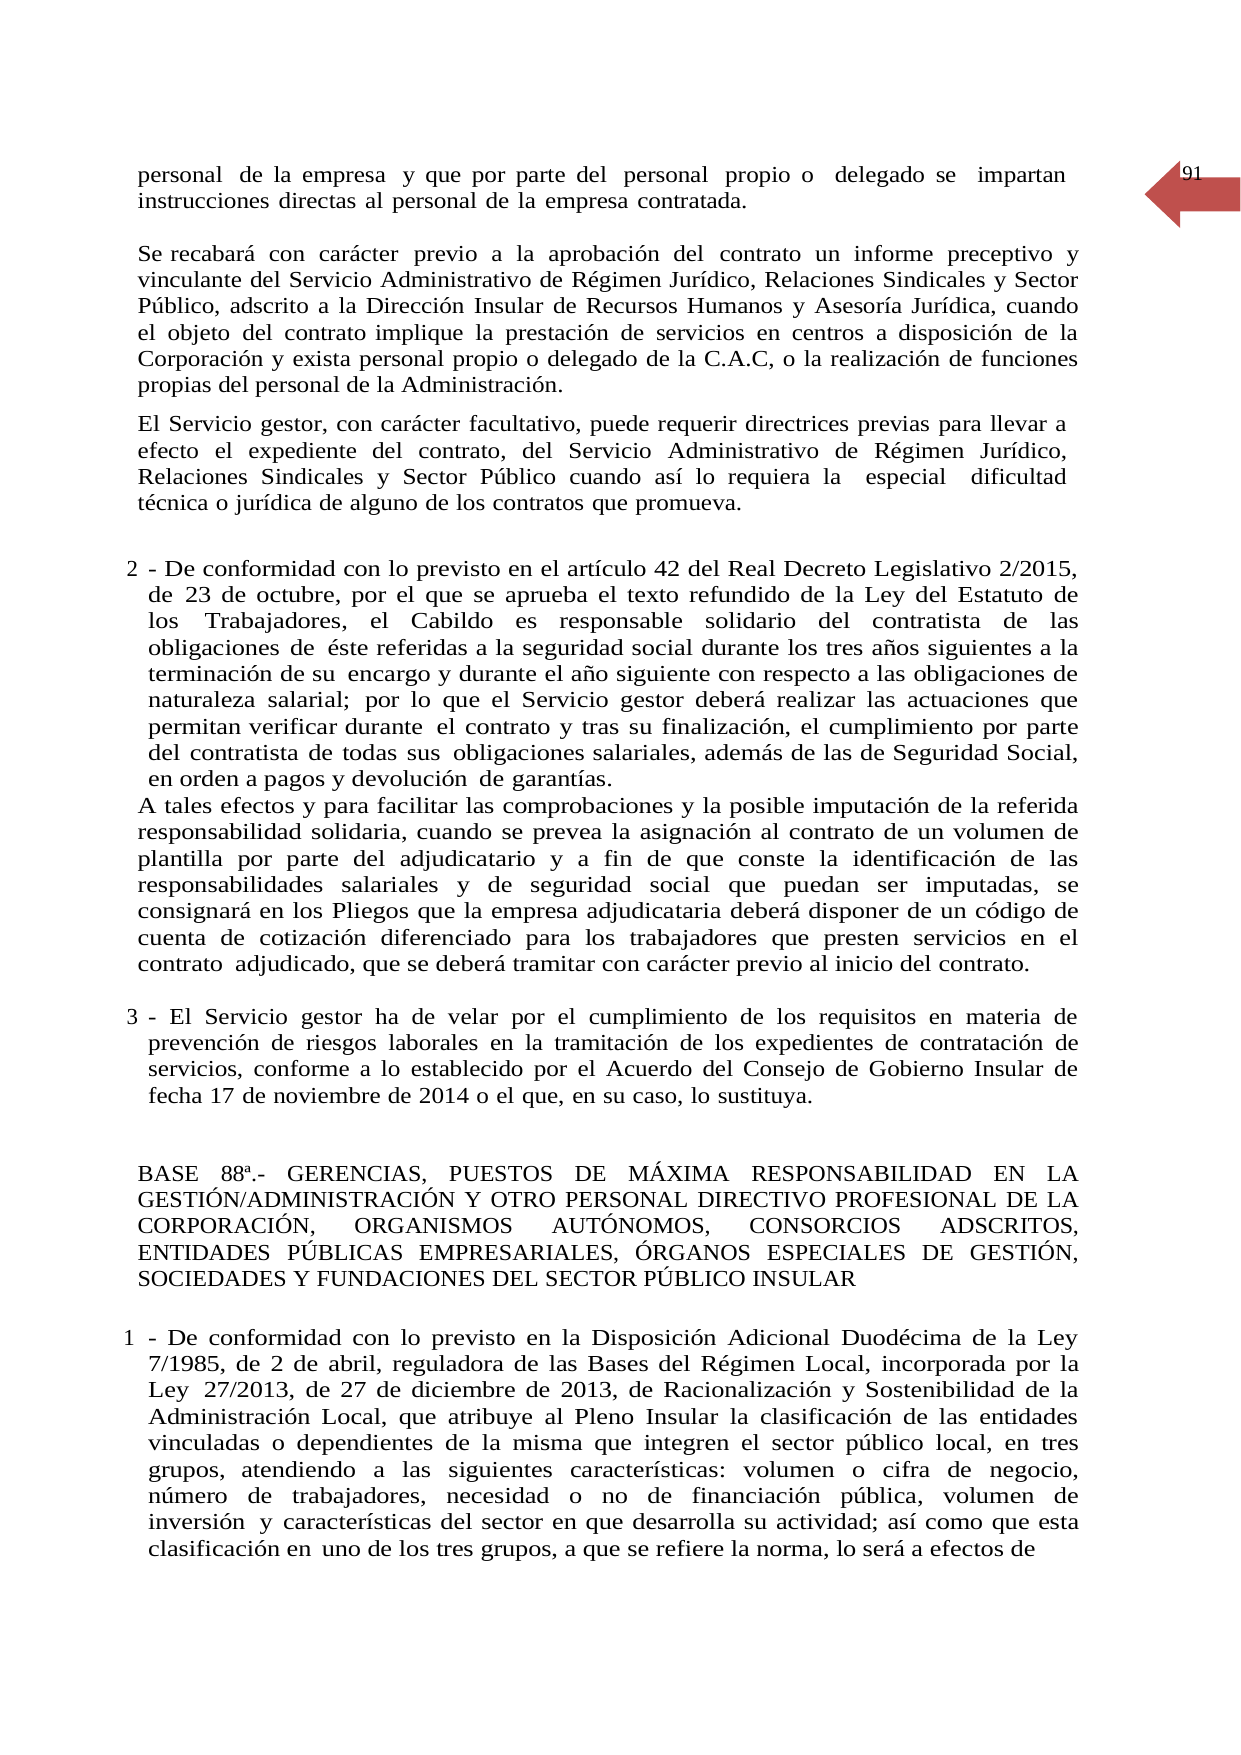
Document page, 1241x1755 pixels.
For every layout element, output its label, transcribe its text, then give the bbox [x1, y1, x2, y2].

text El Servicio gestor, con carácter facultativo, puede requerir directrices previas para llevar a efecto el expediente del contrato, del Servicio Administrativo de Régimen Jurídico, Relaciones Sindicales y Sector Público cuando así lo requiera la especial dificultad técnica o jurídica de alguno de los contratos que promueva. [137, 410, 1067, 516]
text BASE 88ª.- GERENCIAS, PUESTOS DE MÁXIMA RESPONSABILIDAD EN LA GESTIÓN/ADMINISTRACIÓN Y OTRO PERSONAL DIRECTIVO PROFESIONAL DE LA CORPORACIÓN, ORGANISMOS AUTÓNOMOS, CONSORCIOS ADSCRITOS, ENTIDADES PÚBLICAS EMPRESARIALES, ÓRGANOS ESPECIALES DE GESTIÓN, SOCIEDADES Y FUNDACIONES DEL SECTOR PÚBLICO INSULAR [137, 1159, 1079, 1291]
text A tales efectos y para facilitar las comprobaciones y la posible imputación de la referida responsabilidad solidaria, cuando se prevea la asignación al contrato de un volumen de plantilla por parte del adjudicatario y a fin de que conste la identificación de las responsabilidades salariales y de seguridad social que puedan ser imputadas, se consignará en los Pliegos que la empresa adjudicataria deberá disponer de un código de cuenta de cotización diferenciado para los trabajadores que presten servicios en el contrato adjudicado, que se deberá tramitar con carácter previo al inicio del contrato. [137, 792, 1079, 976]
text personal de la empresa y que por parte del personal propio o delegado se impartan instrucciones directas al personal de la empresa contratada. [137, 161, 1067, 213]
text Se recabará con carácter previo a la aprobación del contrato un informe preceptivo y vinculante del Servicio Administrativo de Régimen Jurídico, Relaciones Sindicales y Sector Público, adscrito a la Dirección Insular de Recursos Humanos y Asesoría Jurídica, cuando el objeto del contrato implique la prestación de servicios en centros a disposición de la Corporación y exista personal propio o delegado de la C.A.C, o la realización de funciones propias del personal de la Administración. [137, 240, 1079, 398]
list - De conformidad con lo previsto en el artículo 42 del Real Decreto Legislativo 2/2015, de 23 de octubre, por el que se aprueba el texto refundido de la Ley del Estatuto de los Trabajadores, el Cabildo es responsable solidario del contratista de las obligaciones de éste referidas a la seguridad social durante los tres años siguientes a la terminación de su encargo y durante el año siguiente con respecto a las obligaciones de naturaleza salarial; por lo que el Servicio gestor deberá realizar las actuaciones que permitan verificar durante el contrato y tras su finalización, el cumplimiento por parte del contratista de todas sus obligaciones salariales, además de las de Seguridad Social, en orden a pagos y devolución de garantías. [137, 555, 1079, 792]
list - El Servicio gestor ha de velar por el cumplimiento de los requisitos en materia de prevención de riesgos laborales en la tramitación de los expedientes de contratación de servicios, conforme a lo establecido por el Acuerdo del Consejo de Gobierno Insular de fecha 17 de noviembre de 2014 o el que, en su caso, lo sustituya. [137, 1003, 1079, 1108]
list - De conformidad con lo previsto en la Disposición Adicional Duodécima de la Ley 7/1985, de 2 de abril, reguladora de las Bases del Régimen Local, incorporada por la Ley 27/2013, de 27 de diciembre de 2013, de Racionalización y Sostenibilidad de la Administración Local, que atribuye al Pleno Insular la clasificación de las entidades vinculadas o dependientes de la misma que integren el sector público local, en tres grupos, atendiendo a las siguientes características: volumen o cifra de negocio, número de trabajadores, necesidad o no de financiación pública, volumen de inversión y características del sector en que desarrolla su actividad; así como que esta clasificación en uno de los tres grupos, a que se refiere la norma, lo será a efectos de [137, 1324, 1079, 1561]
